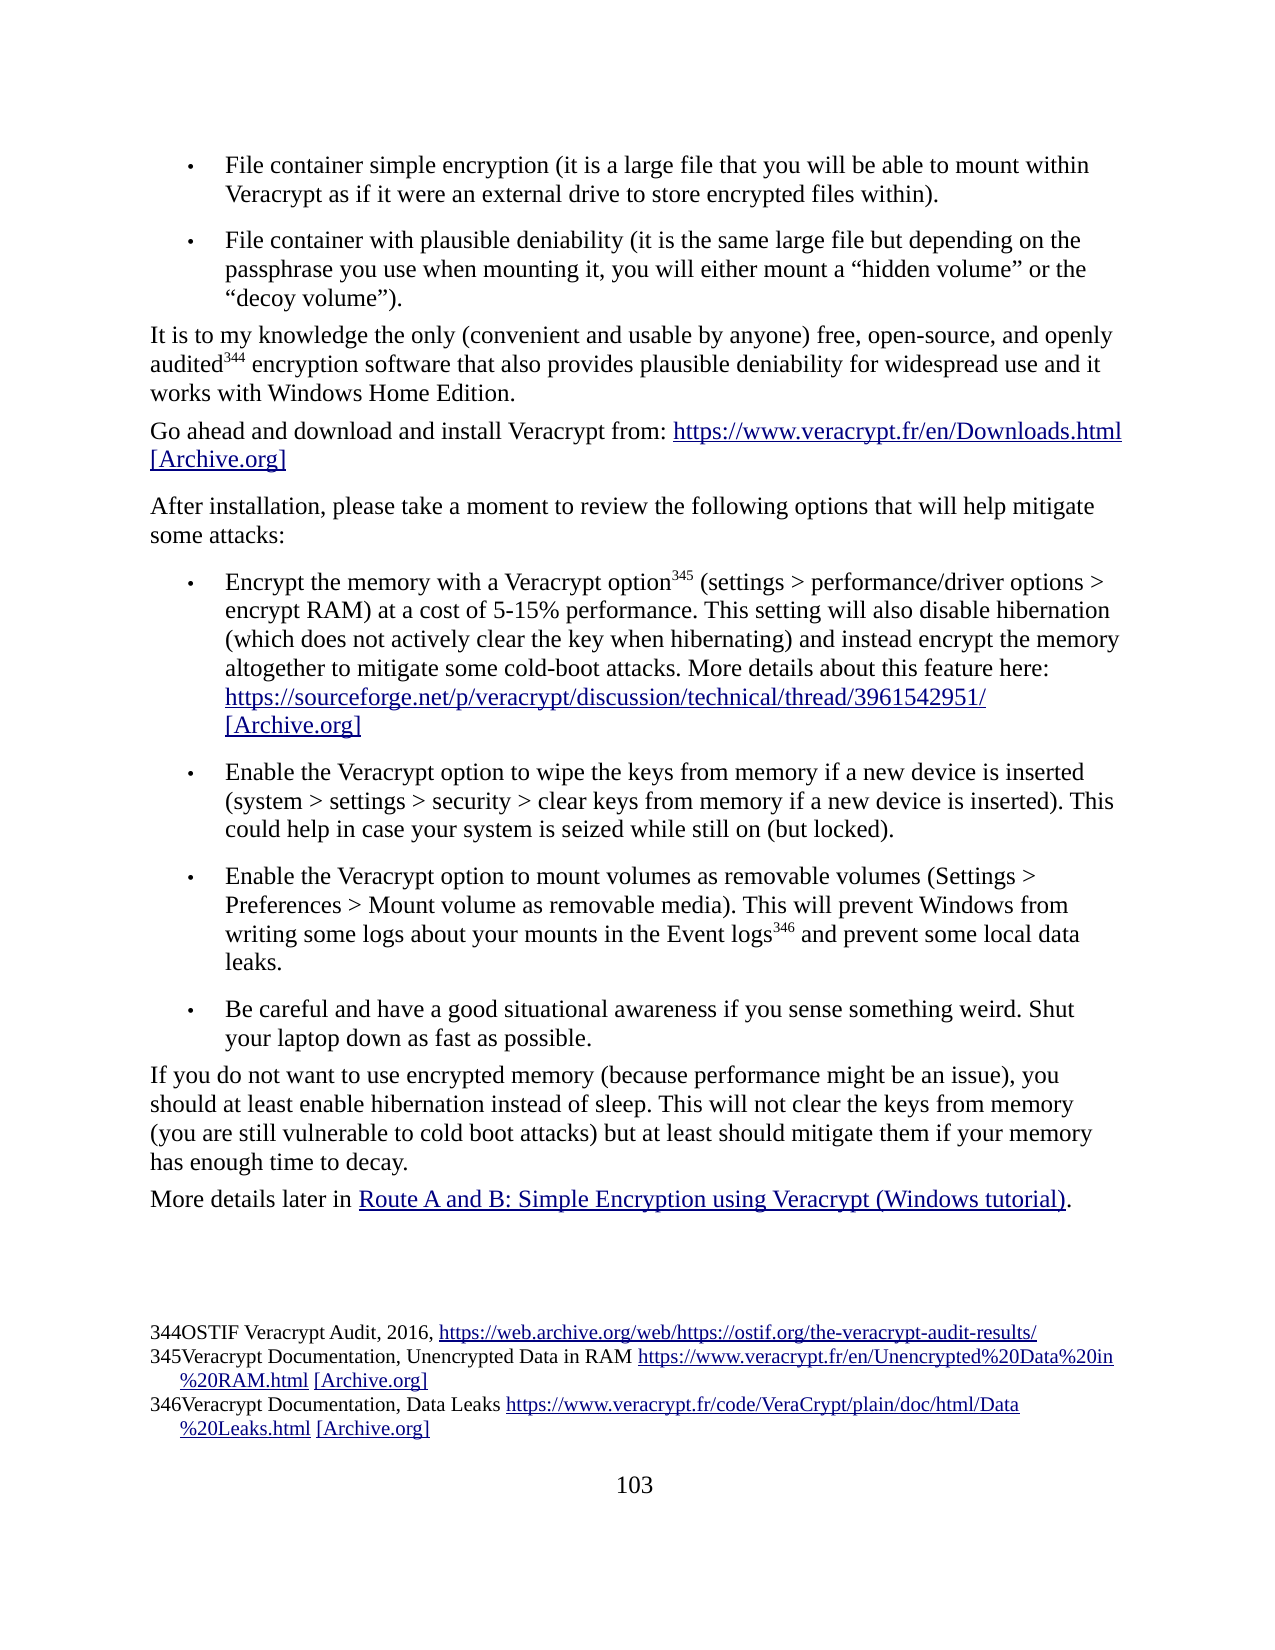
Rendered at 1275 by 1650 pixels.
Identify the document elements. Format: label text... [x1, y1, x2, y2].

text It is to my knowledge the only (convenient and usable by anyone) free, open-source, and openly audited encryption software that also provides plausible deniability for widespread use and it works with Windows Home Edition. [150, 321, 1125, 407]
list Enable the Veracrypt option to mount volumes as removable volumes (Settings > Preferences > Mount volume as removable media). This will prevent Windows from writing some logs about your mounts in the Event logs and prevent some local data leaks. [187, 861, 1125, 976]
list Be careful and have a good situational awareness if you sense something weird. Shut your laptop down as fast as possible. [187, 994, 1125, 1052]
list File container with plausible deniability (it is the same large file but depending on the passphrase you use when mounting it, you will either mount a “hidden volume” or the “decoy volume”). [187, 225, 1125, 312]
list Veracrypt Documentation, Data Leaks https://www.veracrypt.fr/code/VeraCrypt/plain/doc/html/Data%20Leaks.html [Archive.org] [150, 1392, 1125, 1440]
text If you do not want to use encrypted memory (because performance might be an issue), you should at least enable hibernation instead of sleep. This will not clear the keys from memory (you are still vulnerable to cold boot attacks) but at least should mitigate them if your memory has enough time to decay. [150, 1061, 1125, 1176]
text After installation, please take a moment to review the following options that will help mitigate some attacks: [150, 491, 1125, 549]
list File container simple encryption (it is a large file that you will be able to mount within Veracrypt as if it were an external drive to store encrypted files within). [187, 150, 1125, 207]
list Veracrypt Documentation, Unencrypted Data in RAM https://www.veracrypt.fr/en/Unencrypted%20Data%20in%20RAM.html [Archive.org] [150, 1344, 1125, 1392]
text Go ahead and download and install Veracrypt from: https://www.veracrypt.fr/en/Downloads.html [Archive.org] [150, 416, 1125, 473]
text OSTIF Veracrypt Audit, 2016, https://web.archive.org/web/https://ostif.org/the-veracrypt-audit-results/ [150, 1320, 1125, 1344]
text More details later in Route A and B: Simple Encryption using Veracrypt (Windows tutorial). [150, 1184, 1125, 1213]
list Enable the Veracrypt option to wipe the keys from memory if a new device is inserted (system > settings > security > clear keys from memory if a new device is inserted). This could help in case your system is seized while still on (but locked). [187, 757, 1125, 843]
list Encrypt the memory with a Veracrypt option (settings > performance/driver options > encrypt RAM) at a cost of 5-15% performance. This setting will also disable hibernation (which does not actively clear the key when hibernating) and instead encrypt the memory altogether to mitigate some cold-boot attacks. More details about this feature here: https://sourceforge.net/p/veracrypt/discussion/technical/thread/3961542951/ [Archive.org] [187, 567, 1125, 739]
